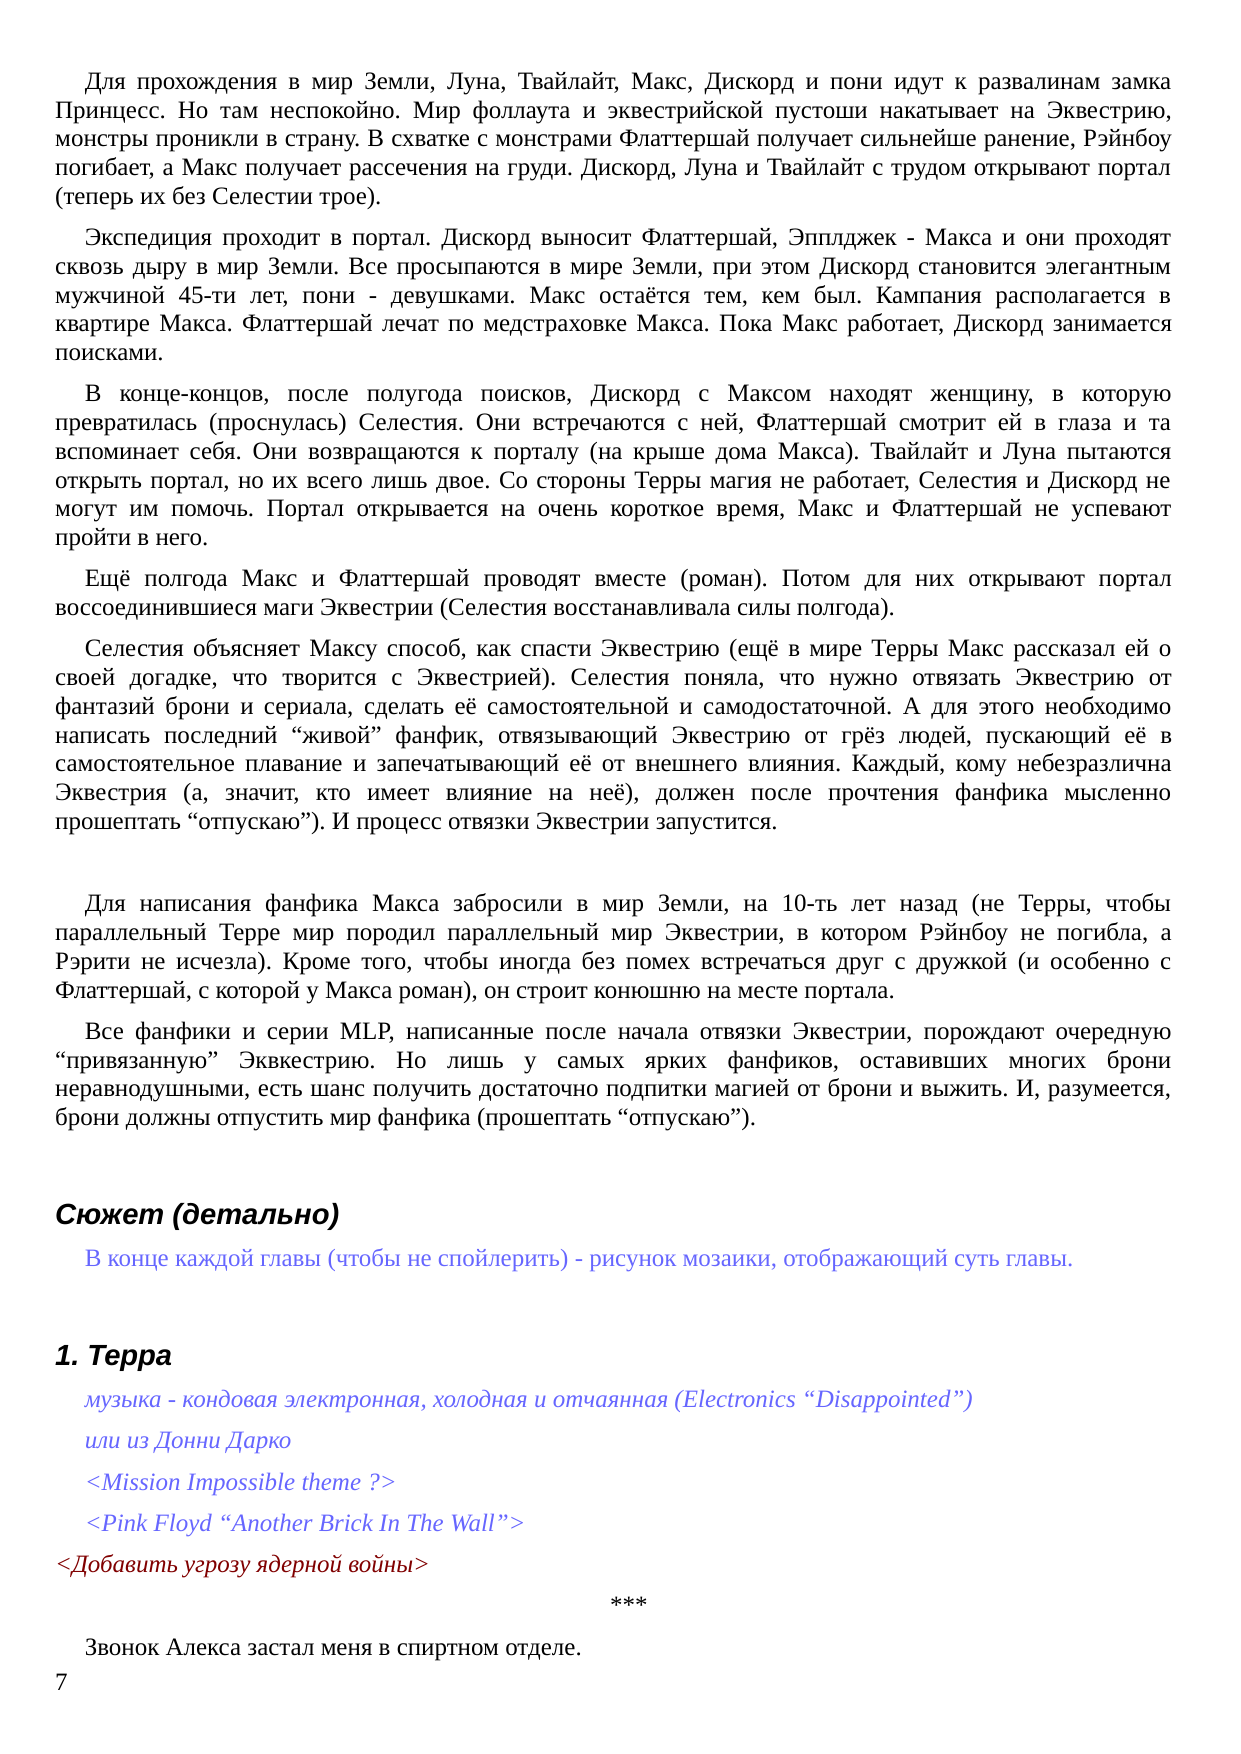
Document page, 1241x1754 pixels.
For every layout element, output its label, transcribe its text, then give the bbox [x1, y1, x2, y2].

text Для написания фанфика Макса забросили в мир Земли, на 10-ть лет назад (не Терры, чтобы параллельный Терре мир породил параллельный мир Эквестрии, в котором Рэйнбоу не погибла, а Рэрити не исчезла). Кроме того, чтобы иногда без помех встречаться друг с дружкой (и особенно с Флаттершай, с которой у Макса роман), он строит конюшню на месте портала. [55, 888, 1173, 1003]
text Для прохождения в мир Земли, Луна, Твайлайт, Макс, Дискорд и пони идут к развалинам замка Принцесс. Но там неспокойно. Мир фоллаута и эквестрийской пустоши накатывает на Эквестрию, монстры проникли в страну. В схватке с монстрами Флаттершай получает сильнейше ранение, Рэйнбоу погибает, а Макс получает рассечения на груди. Дискорд, Луна и Твайлайт с трудом открывают портал (теперь их без Селестии трое). [55, 66, 1173, 210]
text или из Донни Дарко [55, 1426, 1173, 1454]
text музыка - кондовая электронная, холодная и отчаянная (Electronics “Disappointed”) [55, 1384, 1173, 1413]
subtitle 1. Терра [55, 1338, 1173, 1372]
subtitle Сюжет (детально) [55, 1197, 1173, 1231]
text Экспедиция проходит в портал. Дискорд выносит Флаттершай, Эпплджек - Макса и они проходят сквозь дыру в мир Земли. Все просыпаются в мире Земли, при этом Дискорд становится элегантным мужчиной 45-ти лет, пони - девушками. Макс остаётся тем, кем был. Кампания располагается в квартире Макса. Флаттершай лечат по медстраховке Макса. Пока Макс работает, Дискорд занимается поисками. [55, 222, 1173, 366]
text В конце-концов, после полугода поисков, Дискорд с Максом находят женщину, в которую превратилась (проснулась) Селестия. Они встречаются с ней, Флаттершай смотрит ей в глаза и та вспоминает себя. Они возвращаются к порталу (на крыше дома Макса). Твайлайт и Луна пытаются открыть портал, но их всего лишь двое. Со стороны Терры магия не работает, Селестия и Дискорд не могут им помочь. Портал открывается на очень короткое время, Макс и Флаттершай не успевают пройти в него. [55, 378, 1173, 551]
text В конце каждой главы (чтобы не спойлерить) - рисунок мозаики, отображающий суть главы. [55, 1243, 1173, 1272]
text <Добавить угрозу ядерной войны> [55, 1549, 1173, 1578]
text <Pink Floyd “Another Brick In The Wall”> [55, 1508, 1173, 1537]
text Селестия объясняет Максу способ, как спасти Эквестрию (ещё в мире Терры Макс рассказал ей о своей догадке, что творится с Эквестрией). Селестия поняла, что нужно отвязать Эквестрию от фантазий брони и сериала, сделать её самостоятельной и самодостаточной. А для этого необходимо написать последний “живой” фанфик, отвязывающий Эквестрию от грёз людей, пускающий её в самостоятельное плавание и запечатывающий её от внешнего влияния. Каждый, кому небезразлична Эквестрия (а, значит, кто имеет влияние на неё), должен после прочтения фанфика мысленно прошептать “отпускаю”). И процесс отвязки Эквестрии запустится. [55, 633, 1173, 835]
text *** [55, 1591, 1173, 1619]
text Все фанфики и серии MLP, написанные после начала отвязки Эквестрии, порождают очередную “привязанную” Эквкестрию. Но лишь у самых ярких фанфиков, оставивших многих брони неравнодушными, есть шанс получить достаточно подпитки магией от брони и выжить. И, разумеется, брони должны отпустить мир фанфика (прошептать “отпускаю”). [55, 1016, 1173, 1131]
text Ещё полгода Макс и Флаттершай проводят вместе (роман). Потом для них открывают портал воссоединившиеся маги Эквестрии (Селестия восстанавливала силы полгода). [55, 563, 1173, 621]
text <Mission Impossible theme ?> [55, 1467, 1173, 1496]
text Звонок Алекса застал меня в спиртном отделе. [55, 1632, 1173, 1661]
